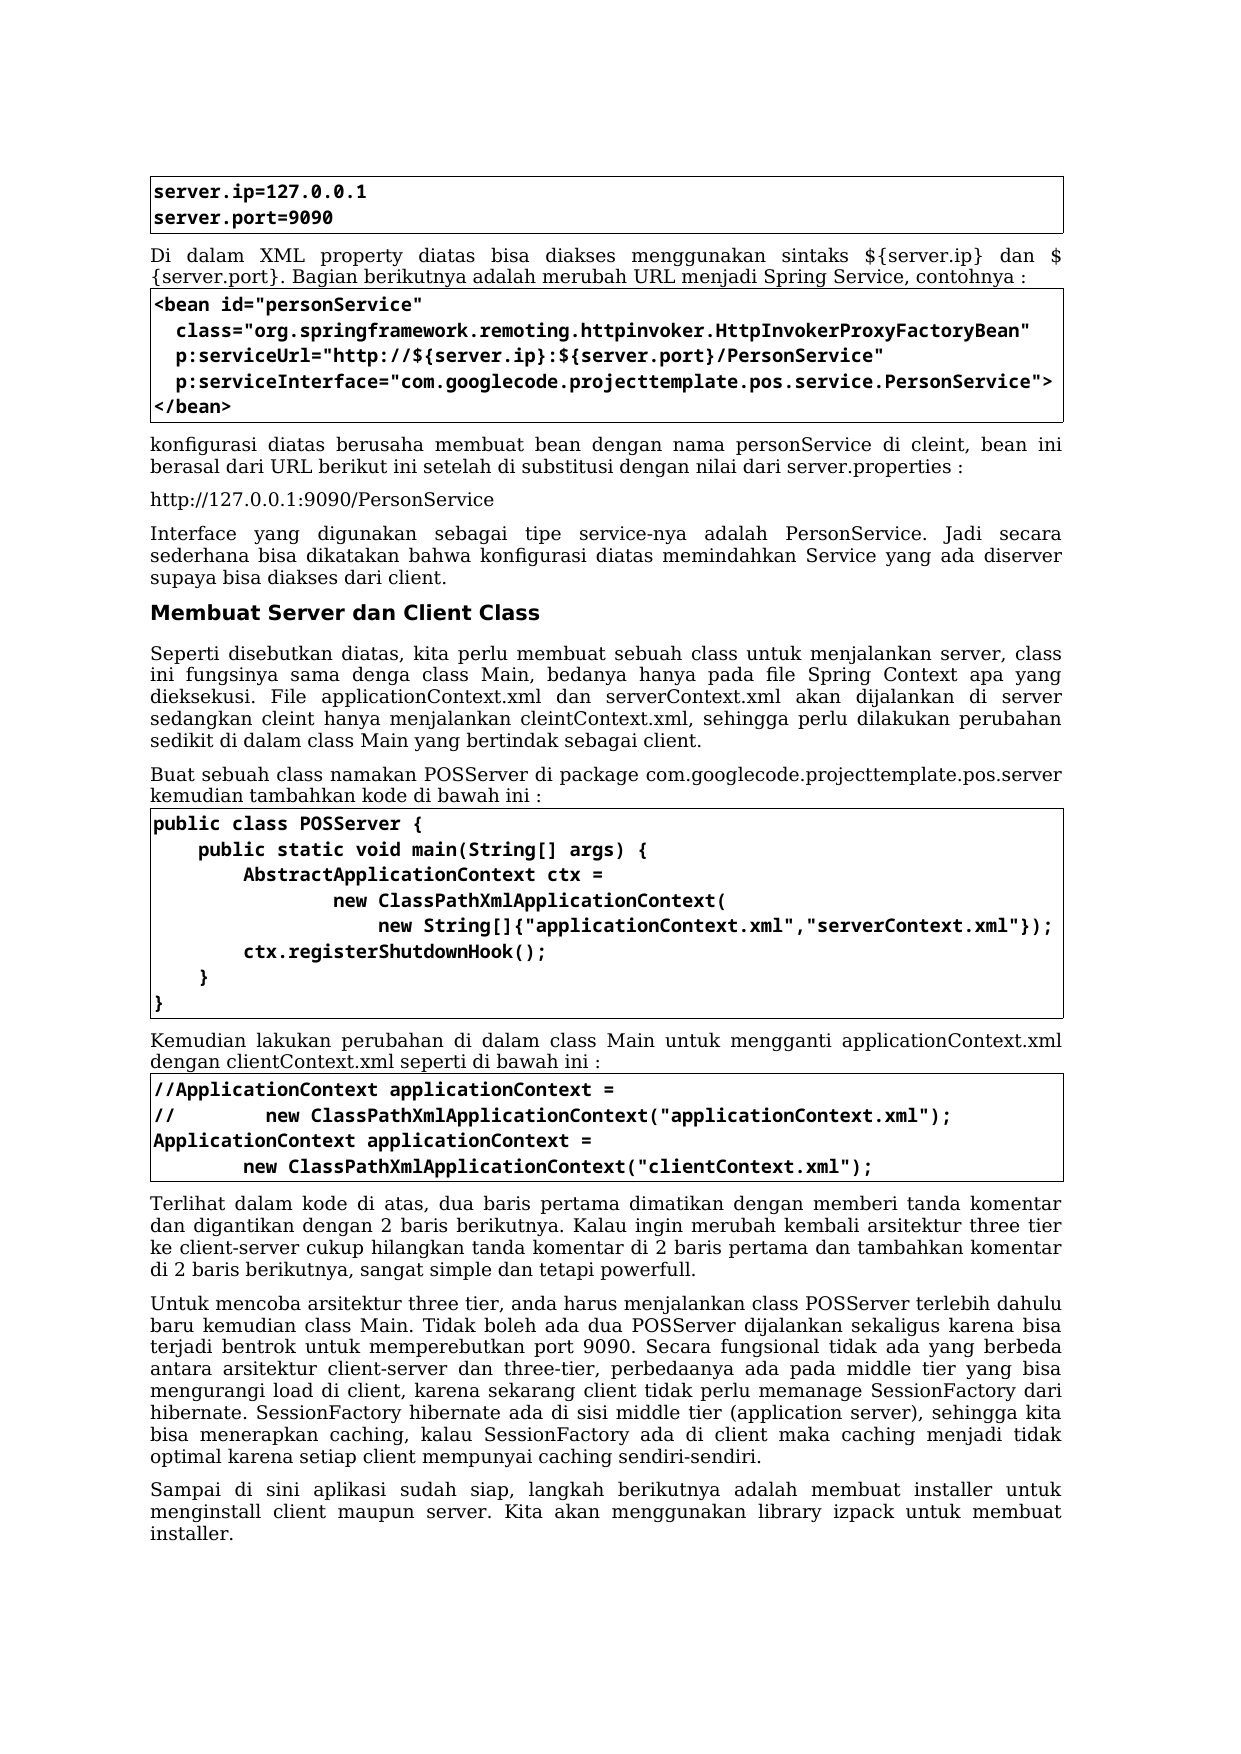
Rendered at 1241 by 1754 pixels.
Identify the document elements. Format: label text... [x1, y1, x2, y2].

text Terlihat dalam kode di atas, dua baris pertama dimatikan dengan memberi tanda komentar dan digantikan dengan 2 baris berikutnya. Kalau ingin merubah kembali arsitektur three tier ke client-server cukup hilangkan tanda komentar di 2 baris pertama dan tambahkan komentar di 2 baris berikutnya, sangat simple dan tetapi powerfull. [150, 1193, 1063, 1281]
text Seperti disebutkan diatas, kita perlu membuat sebuah class untuk menjalankan server, class ini fungsinya sama denga class Main, bedanya hanya pada file Spring Context apa yang dieksekusi. File applicationContext.xml dan serverContext.xml akan dijalankan di server sedangkan cleint hanya menjalankan cleintContext.xml, sehingga perlu dilakukan perubahan sedikit di dalam class Main yang bertindak sebagai client. [150, 642, 1063, 752]
subtitle Membuat Server dan Client Class [150, 601, 1063, 625]
text ApplicationContext applicationContext = [151, 1124, 1063, 1150]
text Untuk mencoba arsitektur three tier, anda harus menjalankan class POSServer terlebih dahulu baru kemudian class Main. Tidak boleh ada dua POSServer dijalankan sekaligus karena bisa terjadi bentrok untuk memperebutkan port 9090. Secara fungsional tidak ada yang berbeda antara arsitektur client-server dan three-tier, perbedaanya ada pada middle tier yang bisa mengurangi load di client, karena sekarang client tidak perlu memanage SessionFactory dari hibernate. SessionFactory hibernate ada di sisi middle tier (application server), sehingga kita bisa menerapkan caching, kalau SessionFactory ada di client maka caching menjadi tidak optimal karena setiap client mempunyai caching sendiri-sendiri. [150, 1293, 1063, 1468]
text <bean id="personService" [151, 289, 1063, 314]
text Kemudian lakukan perubahan di dalam class Main untuk mengganti applicationContext.xml dengan clientContext.xml seperti di bawah ini : [150, 1029, 1063, 1073]
text ctx.registerShutdownHook(); [151, 935, 1063, 961]
text public class POSServer { [151, 809, 1063, 833]
text konfigurasi diatas berusaha membuat bean dengan nama personService di cleint, bean ini berasal dari URL berikut ini setelah di substitusi dengan nilai dari server.properties : [150, 434, 1063, 478]
text class="org.springframework.remoting.httpinvoker.HttpInvokerProxyFactoryBean" [151, 314, 1063, 339]
text </bean> [151, 390, 1063, 422]
text new ClassPathXmlApplicationContext("clientContext.xml"); [151, 1150, 1063, 1181]
text server.ip=127.0.0.1 [151, 177, 1063, 201]
text new ClassPathXmlApplicationContext( [151, 884, 1063, 909]
text } [151, 961, 1063, 986]
text http://127.0.0.1:9090/PersonService [150, 489, 1063, 511]
text p:serviceInterface="com.googlecode.projecttemplate.pos.service.PersonService"> [151, 365, 1063, 390]
text //ApplicationContext applicationContext = [151, 1074, 1063, 1099]
text p:serviceUrl="http://${server.ip}:${server.port}/PersonService" [151, 339, 1063, 365]
text Buat sebuah class namakan POSServer di package com.googlecode.projecttemplate.pos.server kemudian tambahkan kode di bawah ini : [150, 764, 1063, 807]
text public static void main(String[] args) { [151, 833, 1063, 858]
text AbstractApplicationContext ctx = [151, 858, 1063, 884]
text Sampai di sini aplikasi sudah siap, langkah berikutnya adalah membuat installer untuk menginstall client maupun server. Kita akan menggunakan library izpack untuk membuat installer. [150, 1479, 1063, 1545]
text // new ClassPathXmlApplicationContext("applicationContext.xml"); [151, 1099, 1063, 1124]
text Di dalam XML property diatas bisa diakses menggunakan sintaks ${server.ip} dan ${server.port}. Bagian berikutnya adalah merubah URL menjadi Spring Service, contohnya : [150, 244, 1063, 288]
text Interface yang digunakan sebagai tipe service-nya adalah PersonService. Jadi secara sederhana bisa dikatakan bahwa konfigurasi diatas memindahkan Service yang ada diserver supaya bisa diakses dari client. [150, 523, 1063, 589]
text new String[]{"applicationContext.xml","serverContext.xml"}); [151, 909, 1063, 935]
text } [151, 986, 1063, 1018]
text server.port=9090 [151, 201, 1063, 233]
